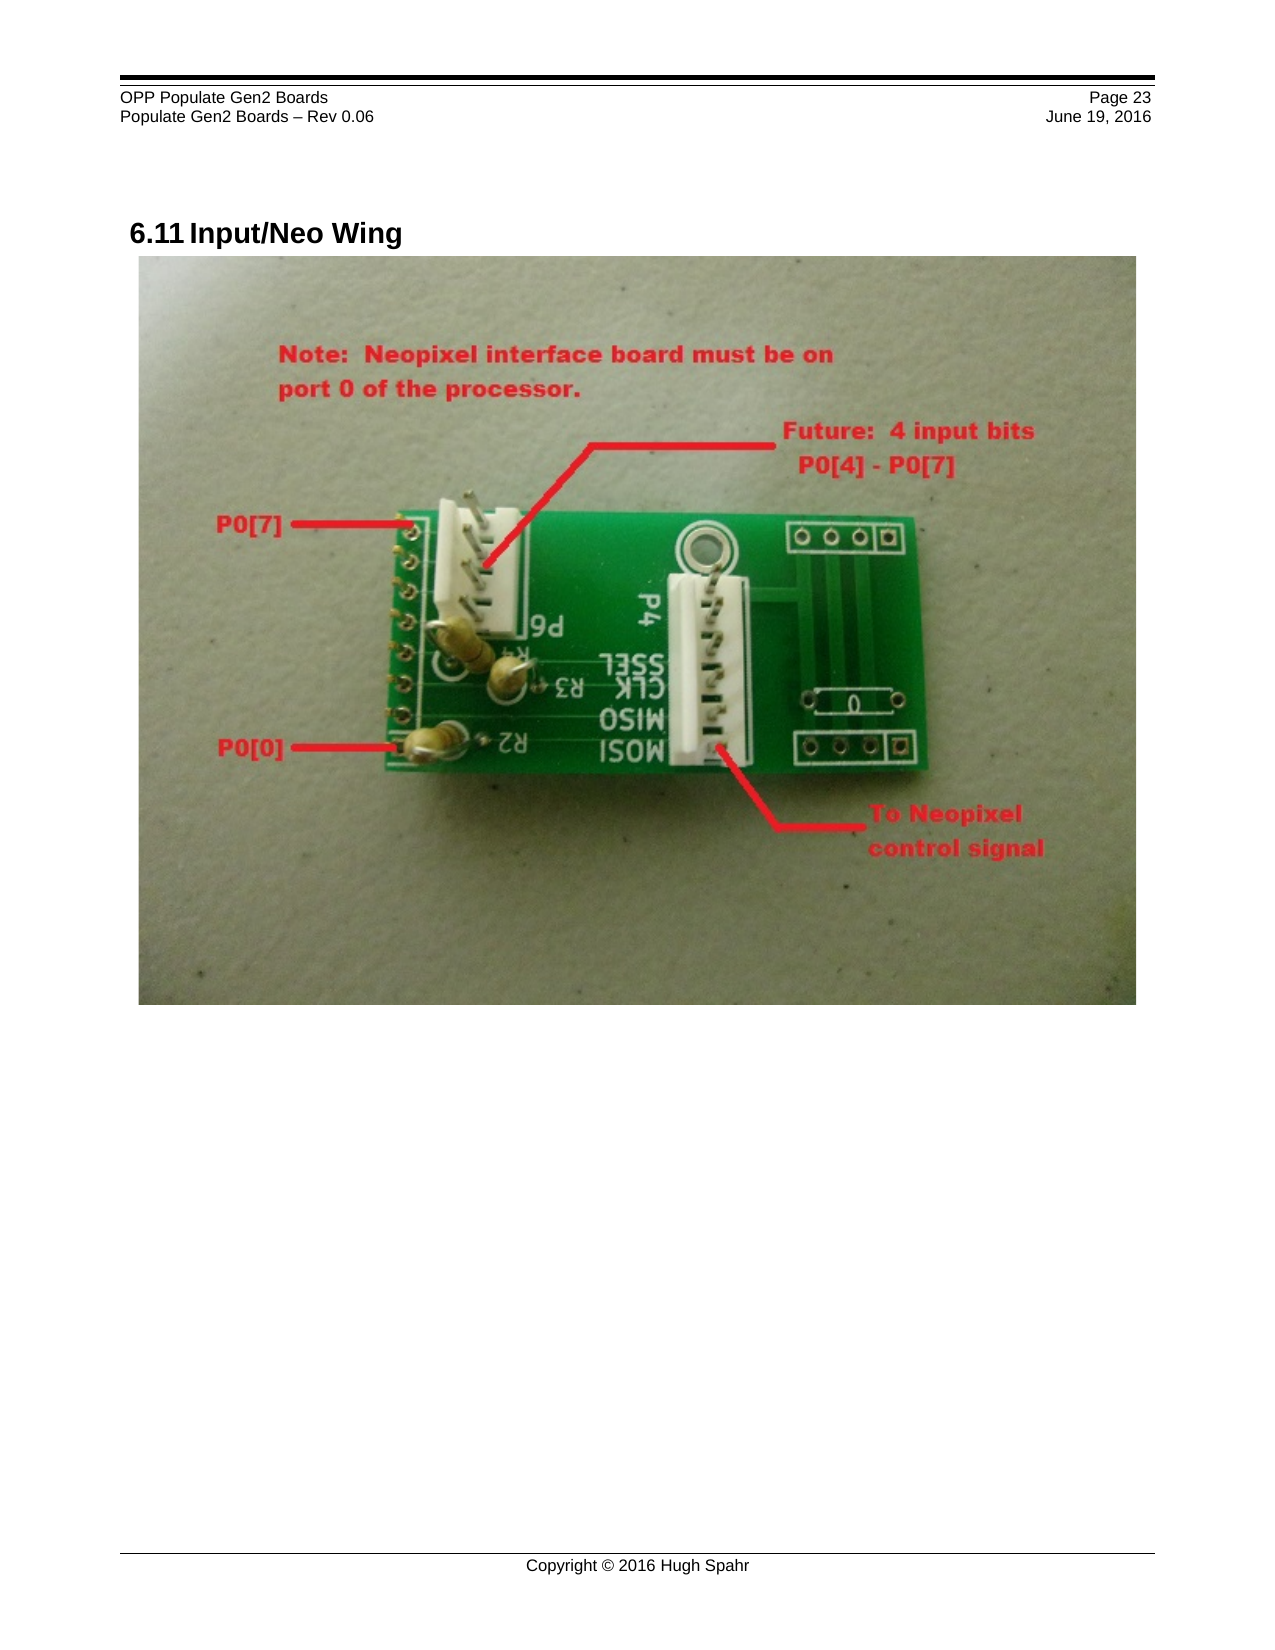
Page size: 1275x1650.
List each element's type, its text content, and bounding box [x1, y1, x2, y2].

picture [138, 256, 1137, 1005]
subtitle Input/Neo Wing [129, 216, 1155, 250]
